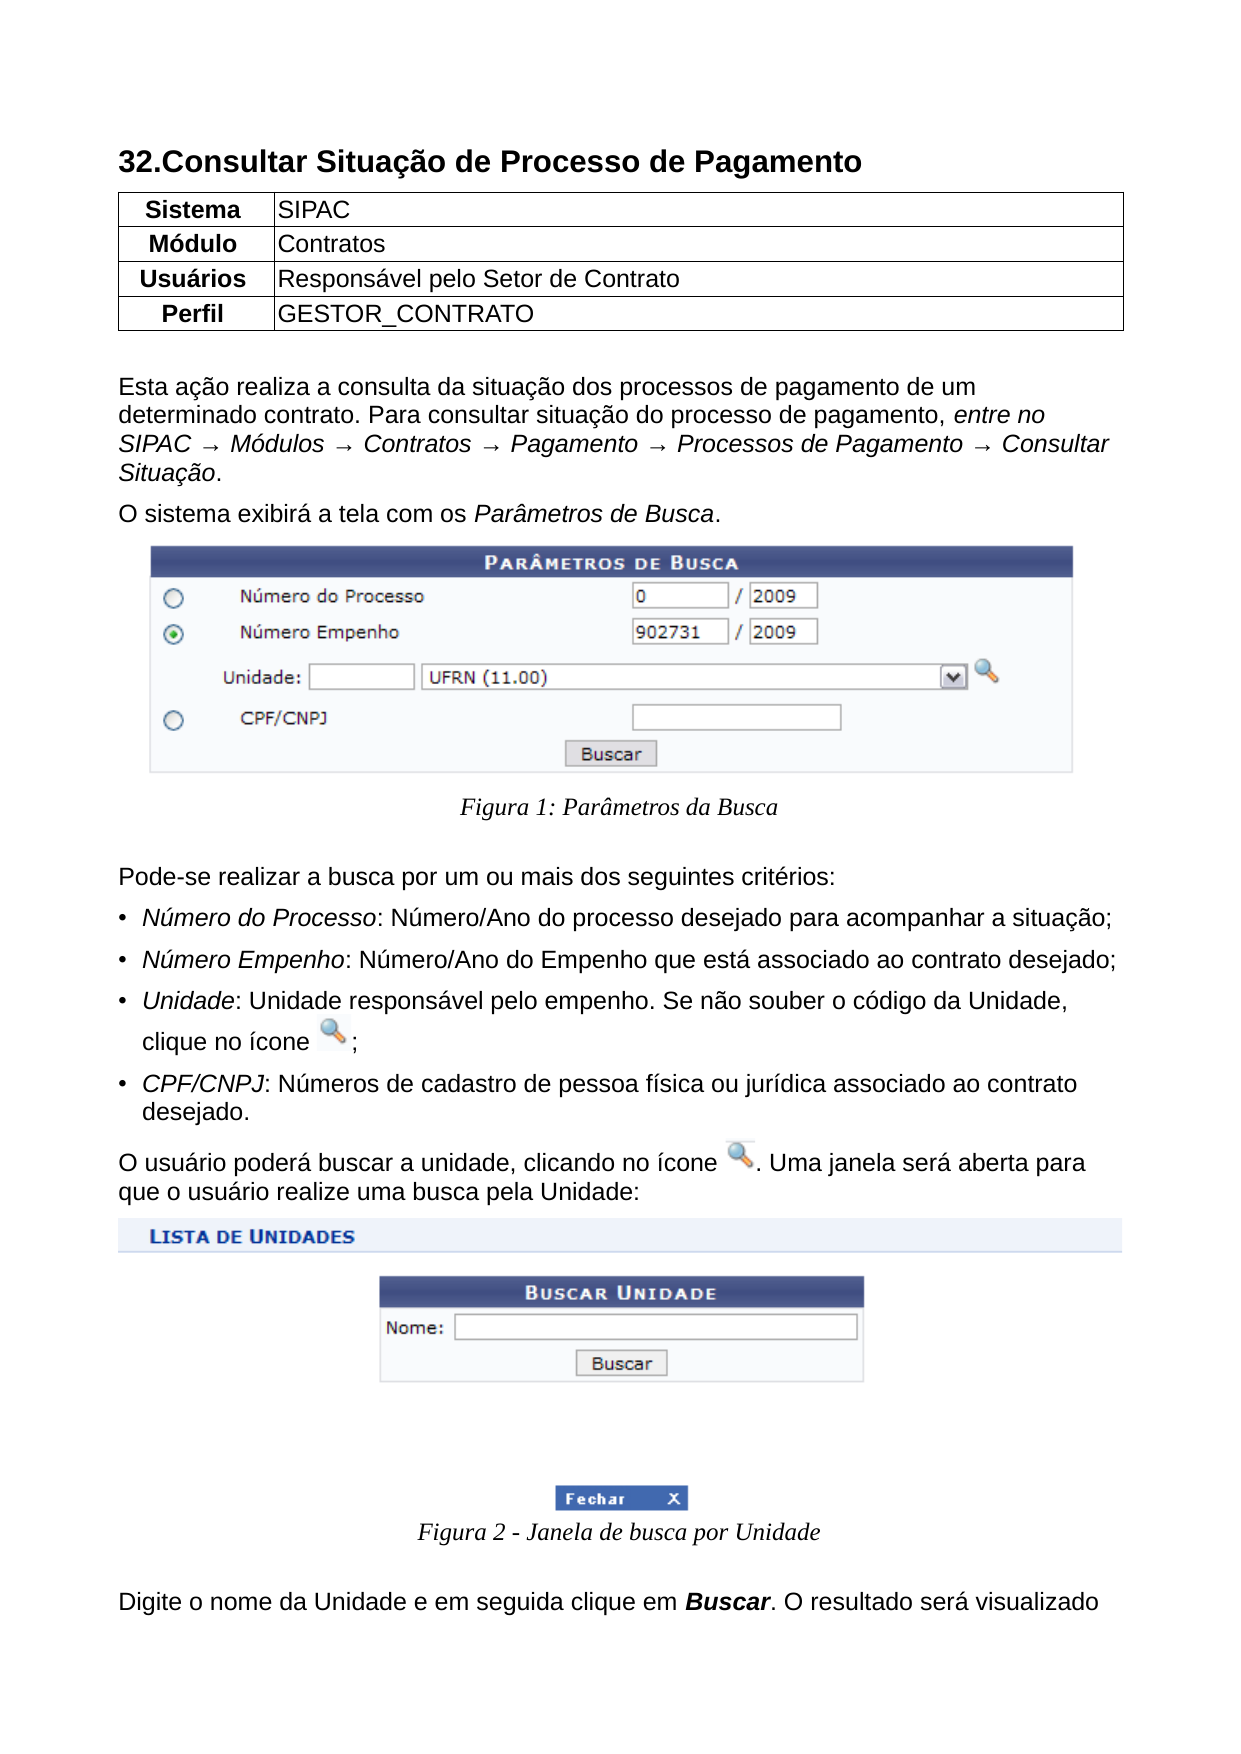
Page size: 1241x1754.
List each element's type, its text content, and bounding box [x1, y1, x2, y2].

text Figura 1: Parâmetros da Busca [148, 792, 1092, 821]
picture [118, 1218, 1123, 1517]
table_cell GESTOR_CONTRATO [275, 297, 1123, 330]
list Número do Processo: Número/Ano do processo desejado para acompanhar a situação; [118, 903, 1122, 932]
text Esta ação realiza a consulta da situação dos processos de pagamento de um determinado contrato. Para consultar situação do processo de pagamento, entre no SIPAC → Módulos → Contratos → Pagamento → Processos de Pagamento → Consultar Situação. [118, 372, 1122, 487]
text Pode-se realizar a busca por um ou mais dos seguintes critérios: [118, 862, 1122, 891]
text O sistema exibirá a tela com os Parâmetros de Busca. [118, 499, 1122, 528]
picture [148, 540, 1092, 792]
table_cell Módulo [119, 227, 274, 261]
table_cell Usuários [119, 262, 274, 296]
list CPF/CNPJ: Números de cadastro de pessoa física ou jurídica associado ao contrato desejado. [118, 1068, 1122, 1126]
table_cell Perfil [119, 297, 274, 330]
table_header SIPAC [275, 193, 1123, 226]
table_header Sistema [119, 193, 274, 226]
picture [725, 1138, 756, 1172]
list Número Empenho: Número/Ano do Empenho que está associado ao contrato desejado; [118, 944, 1122, 973]
list Unidade: Unidade responsável pelo empenho. Se não souber o código da Unidade, clique no ícone ; [118, 986, 1122, 1056]
text Figura 2 - Janela de busca por Unidade [118, 1517, 1122, 1546]
table_cell Contratos [275, 227, 1123, 261]
subtitle 32.Consultar Situação de Processo de Pagamento [118, 143, 1122, 179]
table_cell Responsável pelo Setor de Contrato [275, 262, 1123, 296]
text O usuário poderá buscar a unidade, clicando no ícone . Uma janela será aberta para que o usuário realize uma busca pela Unidade: [118, 1139, 1122, 1206]
picture [316, 1014, 352, 1051]
text Digite o nome da Unidade e em seguida clique em Buscar. O resultado será visualizado [118, 1587, 1122, 1616]
